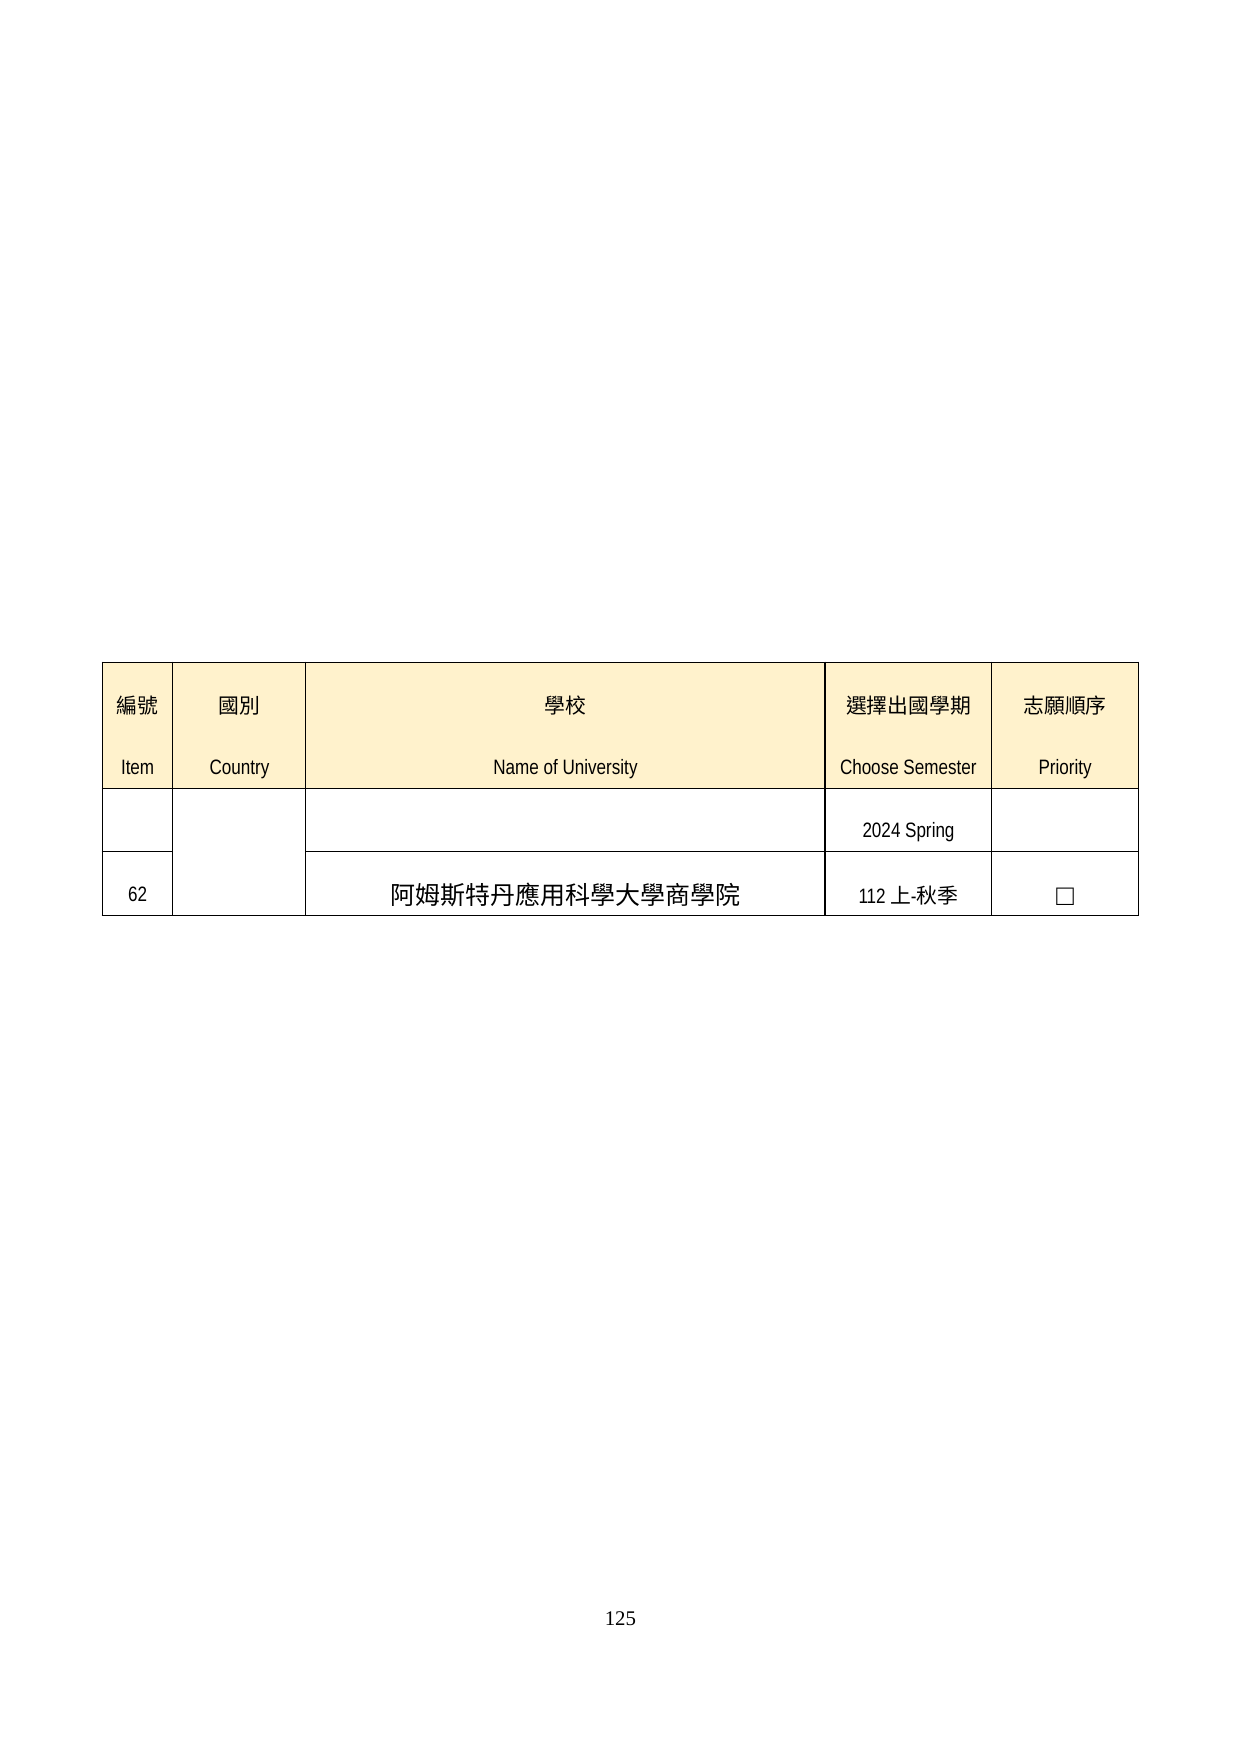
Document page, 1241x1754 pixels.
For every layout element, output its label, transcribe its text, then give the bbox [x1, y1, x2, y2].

table_cell 112上-秋季 [826, 852, 991, 915]
table_header 國別 Country [173, 663, 305, 788]
table_cell [306, 789, 824, 851]
table_header 選擇出國學期 Choose Semester [826, 663, 991, 788]
table_cell □ [992, 852, 1138, 915]
table_header 學校 Name of University [306, 663, 824, 788]
table_header 志願順序 Priority [992, 663, 1138, 788]
table_cell [103, 789, 172, 851]
table_cell 2024 Spring [826, 789, 991, 851]
table_cell 阿姆斯特丹應用科學大學商學院 [306, 852, 824, 915]
table_header 編號 Item [103, 663, 172, 788]
table_cell [173, 789, 305, 915]
table_cell 62 [103, 852, 172, 915]
table_cell [992, 789, 1138, 851]
